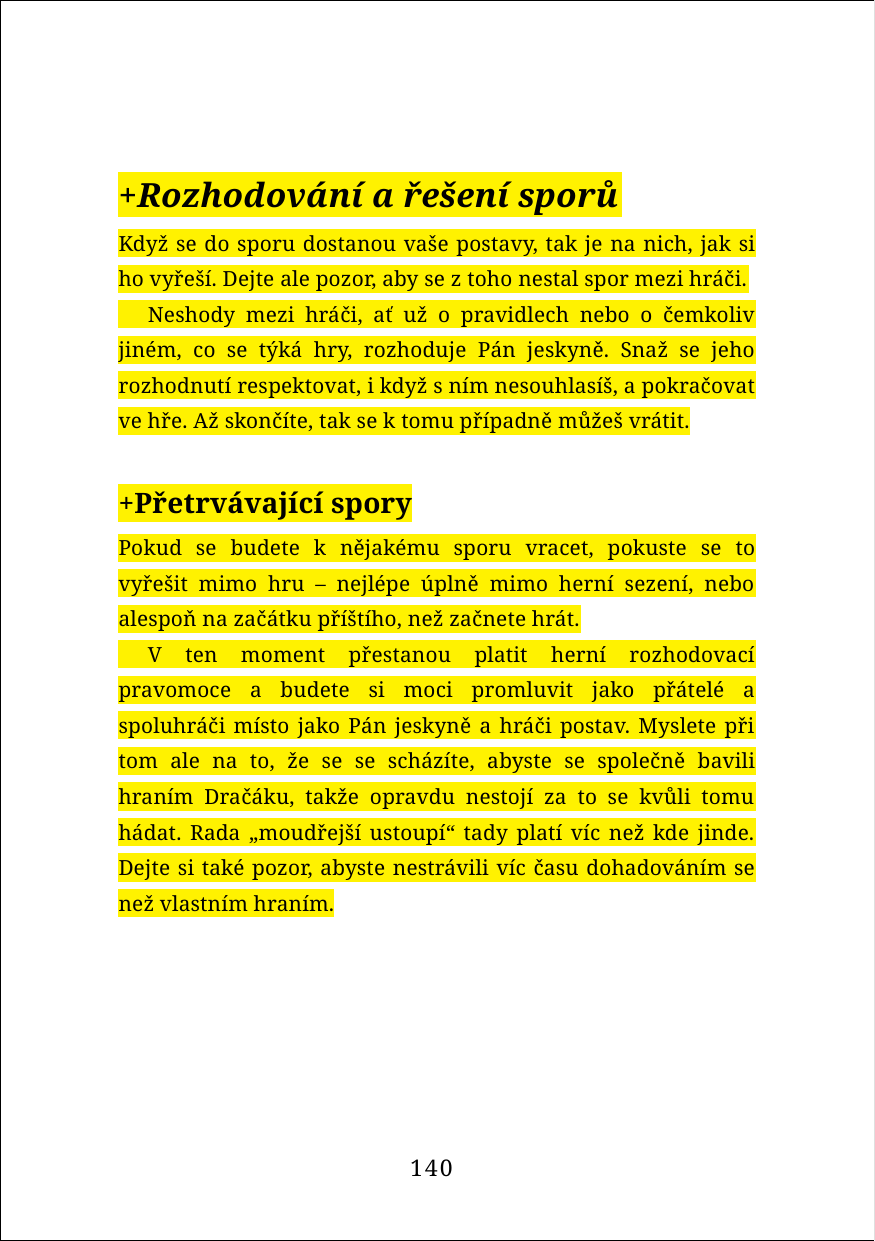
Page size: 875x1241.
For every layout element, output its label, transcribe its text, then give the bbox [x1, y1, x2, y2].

subtitle +Rozhodování a řešení sporů [118, 172, 756, 217]
text Když se do sporu dostanou vaše postavy, tak je na nich, jak si ho vyřeší. Dejte ale pozor, aby se z toho nestal spor mezi hráči. Neshody mezi hráči, ať už o pravidlech nebo o čemkoliv jiném, co se týká hry, rozhoduje Pán jeskyně. Snaž se jeho rozhodnutí respektovat, i když s ním nesouhlasíš, a pokračovat ve hře. Až skončíte, tak se k tomu případně můžeš vrátit. [118, 229, 756, 435]
text Pokud se budete k nějakému sporu vracet, pokuste se to vyřešit mimo hru – nejlépe úplně mimo herní sezení, nebo alespoň na začátku příštího, než začnete hrát. V ten moment přestanou platit herní rozhodovací pravomoce a budete si moci promluvit jako přátelé a spoluhráči místo jako Pán jeskyně a hráči postav. Myslete při tom ale na to, že se se scházíte, abyste se společně bavili hraním Dračáku, takže opravdu nestojí za to se kvůli tomu hádat. Rada „moudřejší ustoupí“ tady platí víc než kde jinde. Dejte si také pozor, abyste nestrávili víc času dohadováním se než vlastním hraním. [118, 533, 756, 917]
subtitle +Přetrvávající spory [118, 483, 756, 522]
